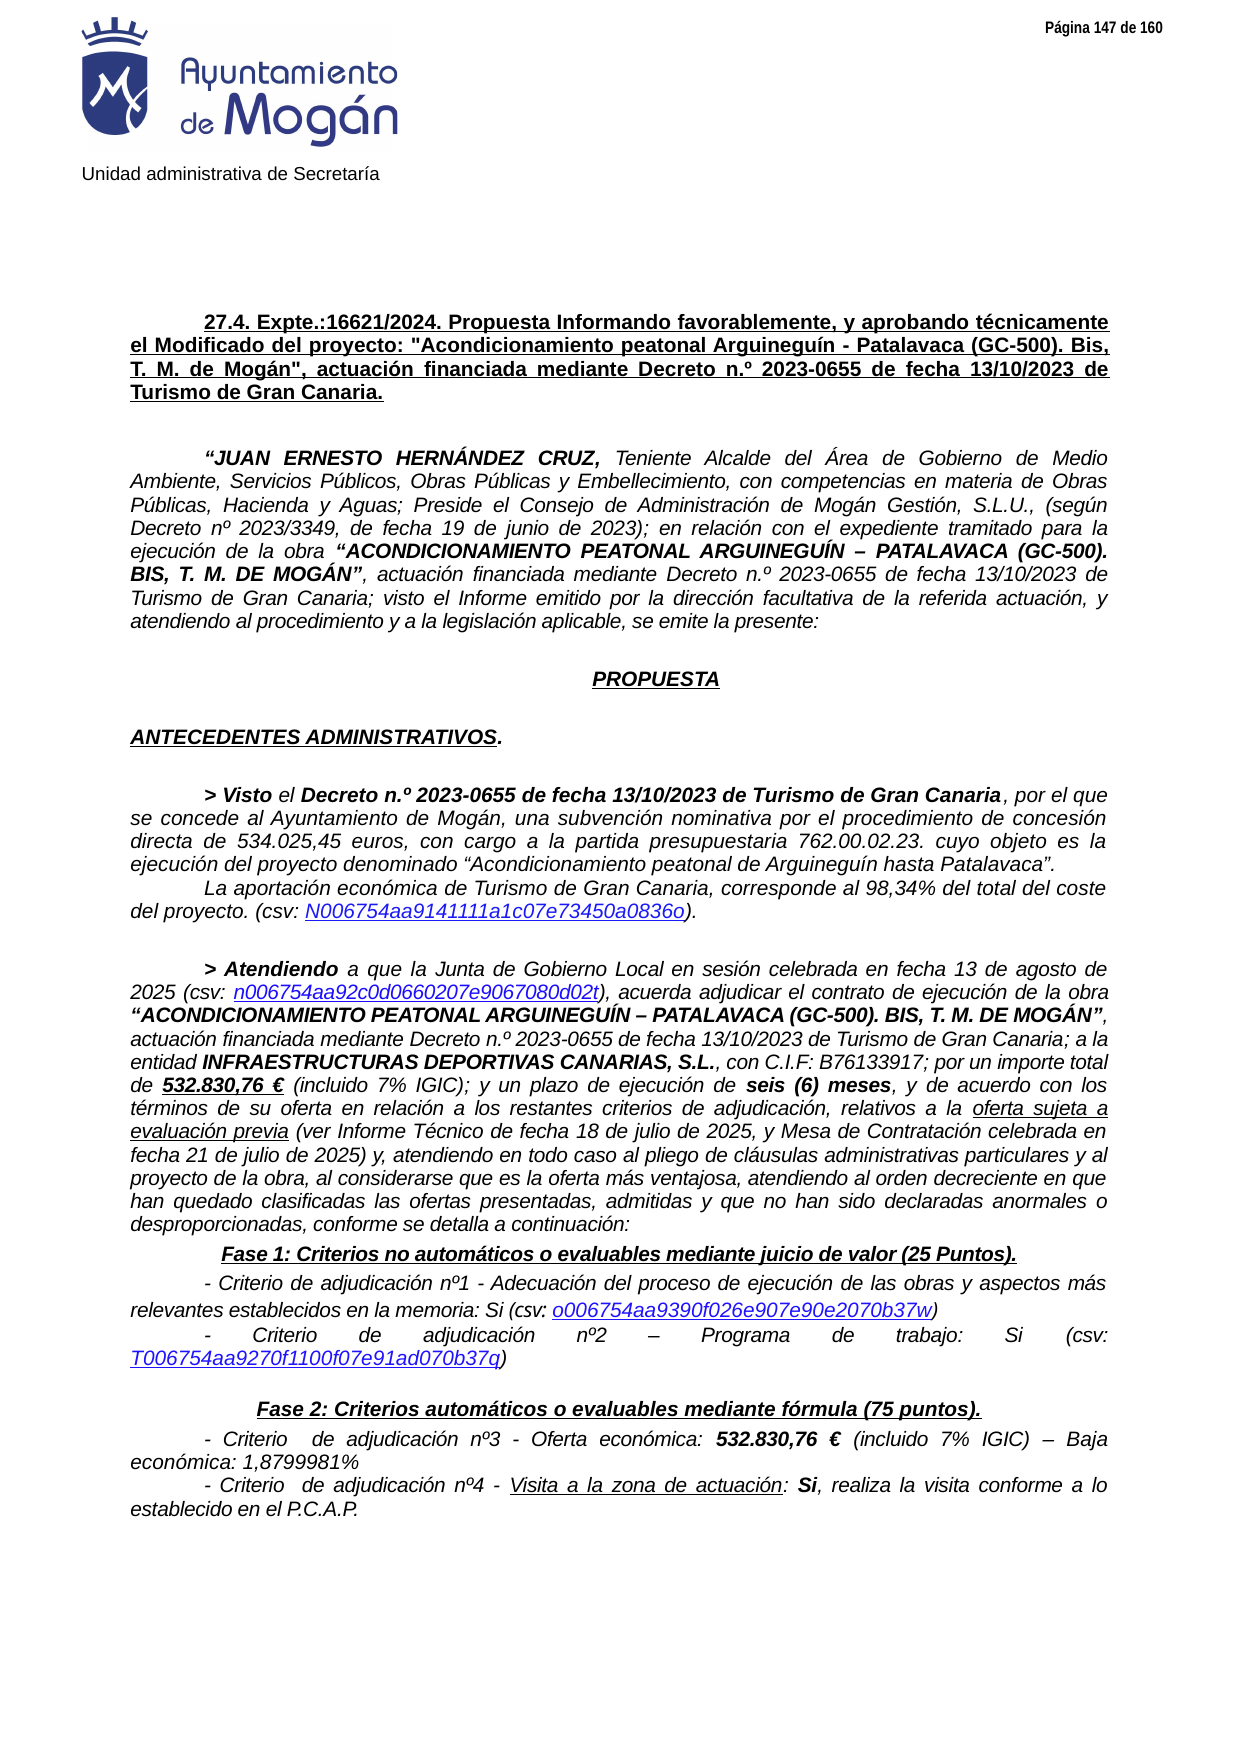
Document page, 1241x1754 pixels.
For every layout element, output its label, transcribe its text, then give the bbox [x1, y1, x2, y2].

text - Criterio de adjudicación nº3 - Oferta económica: 532.830,76 € (incluido 7% IGIC) – Baja económica: 1,8799981% [130, 1427, 1110, 1474]
text La aportación económica de Turismo de Gran Canaria, corresponde al 98,34% del total del coste del proyecto. (csv: N006754aa9141111a1c07e73450a0836o). [130, 876, 1110, 923]
text 27.4. Expte.:16621/2024. Propuesta Informando favorablemente, y aprobando técnicamente el Modificado del proyecto: "Acondicionamiento peatonal Arguineguín - Patalavaca (GC-500). Bis, [130, 311, 1110, 354]
picture [81, 17, 398, 153]
text - Criterio de adjudicación nº4 - Visita a la zona de actuación: Si, realiza la visita conforme a lo establecido en el P.C.A.P. [130, 1474, 1110, 1520]
text - Criterio de adjudicación nº2 – Programa de trabajo: Si (csv: T006754aa9270f1100f07e91ad070b37q) [130, 1324, 1110, 1370]
text ANTECEDENTES ADMINISTRATIVOS. [130, 725, 1110, 748]
text “JUAN ERNESTO HERNÁNDEZ CRUZ, Teniente Alcalde del Área de Gobierno de Medio Ambiente, Servicios Públicos, Obras Públicas y Embellecimiento, con competencias en materia de Obras Públicas, Hacienda y Aguas; Preside el Consejo de Administración de Mogán Gestión, S.L.U., (según Decreto nº 2023/3349, de fecha 19 de junio de 2023); en relación con el expediente tramitado para la ejecución de la obra “ACONDICIONAMIENTO PEATONAL ARGUINEGUÍN – PATALAVACA (GC-500). BIS, T. M. DE MOGÁN”, actuación financiada mediante Decreto n.º 2023-0655 de fecha 13/10/2023 de Turismo de Gran Canaria; visto el Informe emitido por la dirección facultativa de la referida actuación, y atendiendo al procedimiento y a la legislación aplicable, se emite la presente: [130, 447, 1110, 632]
text PROPUESTA [130, 667, 1110, 691]
text Fase 1: Criterios no automáticos o evaluables mediante juicio de valor (25 Puntos). [130, 1242, 1110, 1266]
text Fase 2: Criterios automáticos o evaluables mediante fórmula (75 puntos). [130, 1398, 1110, 1421]
text - Criterio de adjudicación nº1 - Adecuación del proceso de ejecución de las obras y aspectos más relevantes establecidos en la memoria: Si (csv: o006754aa9390f026e907e90e2070b37w) [130, 1272, 1110, 1324]
text T. M. de Mogán", actuación financiada mediante Decreto n.º 2023-0655 de fecha 13/10/2023 de [130, 355, 1110, 377]
text Turismo de Gran Canaria. [130, 378, 1110, 403]
text > Visto el Decreto n.º 2023-0655 de fecha 13/10/2023 de Turismo de Gran Canaria, por el que se concede al Ayuntamiento de Mogán, una subvención nominativa por el procedimiento de concesión directa de 534.025,45 euros, con cargo a la partida presupuestaria 762.00.02.23. cuyo objeto es la ejecución del proyecto denominado “Acondicionamiento peatonal de Arguineguín hasta Patalavaca”. [130, 783, 1110, 876]
text > Atendiendo a que la Junta de Gobierno Local en sesión celebrada en fecha 13 de agosto de 2025 (csv: n006754aa92c0d0660207e9067080d02t), acuerda adjudicar el contrato de ejecución de la obra “ACONDICIONAMIENTO PEATONAL ARGUINEGUÍN – PATALAVACA (GC-500). BIS, T. M. DE MOGÁN”, actuación financiada mediante Decreto n.º 2023-0655 de fecha 13/10/2023 de Turismo de Gran Canaria; a la entidad INFRAESTRUCTURAS DEPORTIVAS CANARIAS, S.L., con C.I.F: B76133917; por un importe total de 532.830,76 € (incluido 7% IGIC); y un plazo de ejecución de seis (6) meses, y de acuerdo con los términos de su oferta en relación a los restantes criterios de adjudicación, relativos a la oferta sujeta a evaluación previa (ver Informe Técnico de fecha 18 de julio de 2025, y Mesa de Contratación celebrada en fecha 21 de julio de 2025) y, atendiendo en todo caso al pliego de cláusulas administrativas particulares y al proyecto de la obra, al considerarse que es la oferta más ventajosa, atendiendo al orden decreciente en que han quedado clasificadas las ofertas presentadas, admitidas y que no han sido declaradas anormales o desproporcionadas, conforme se detalla a continuación: [130, 957, 1110, 1236]
